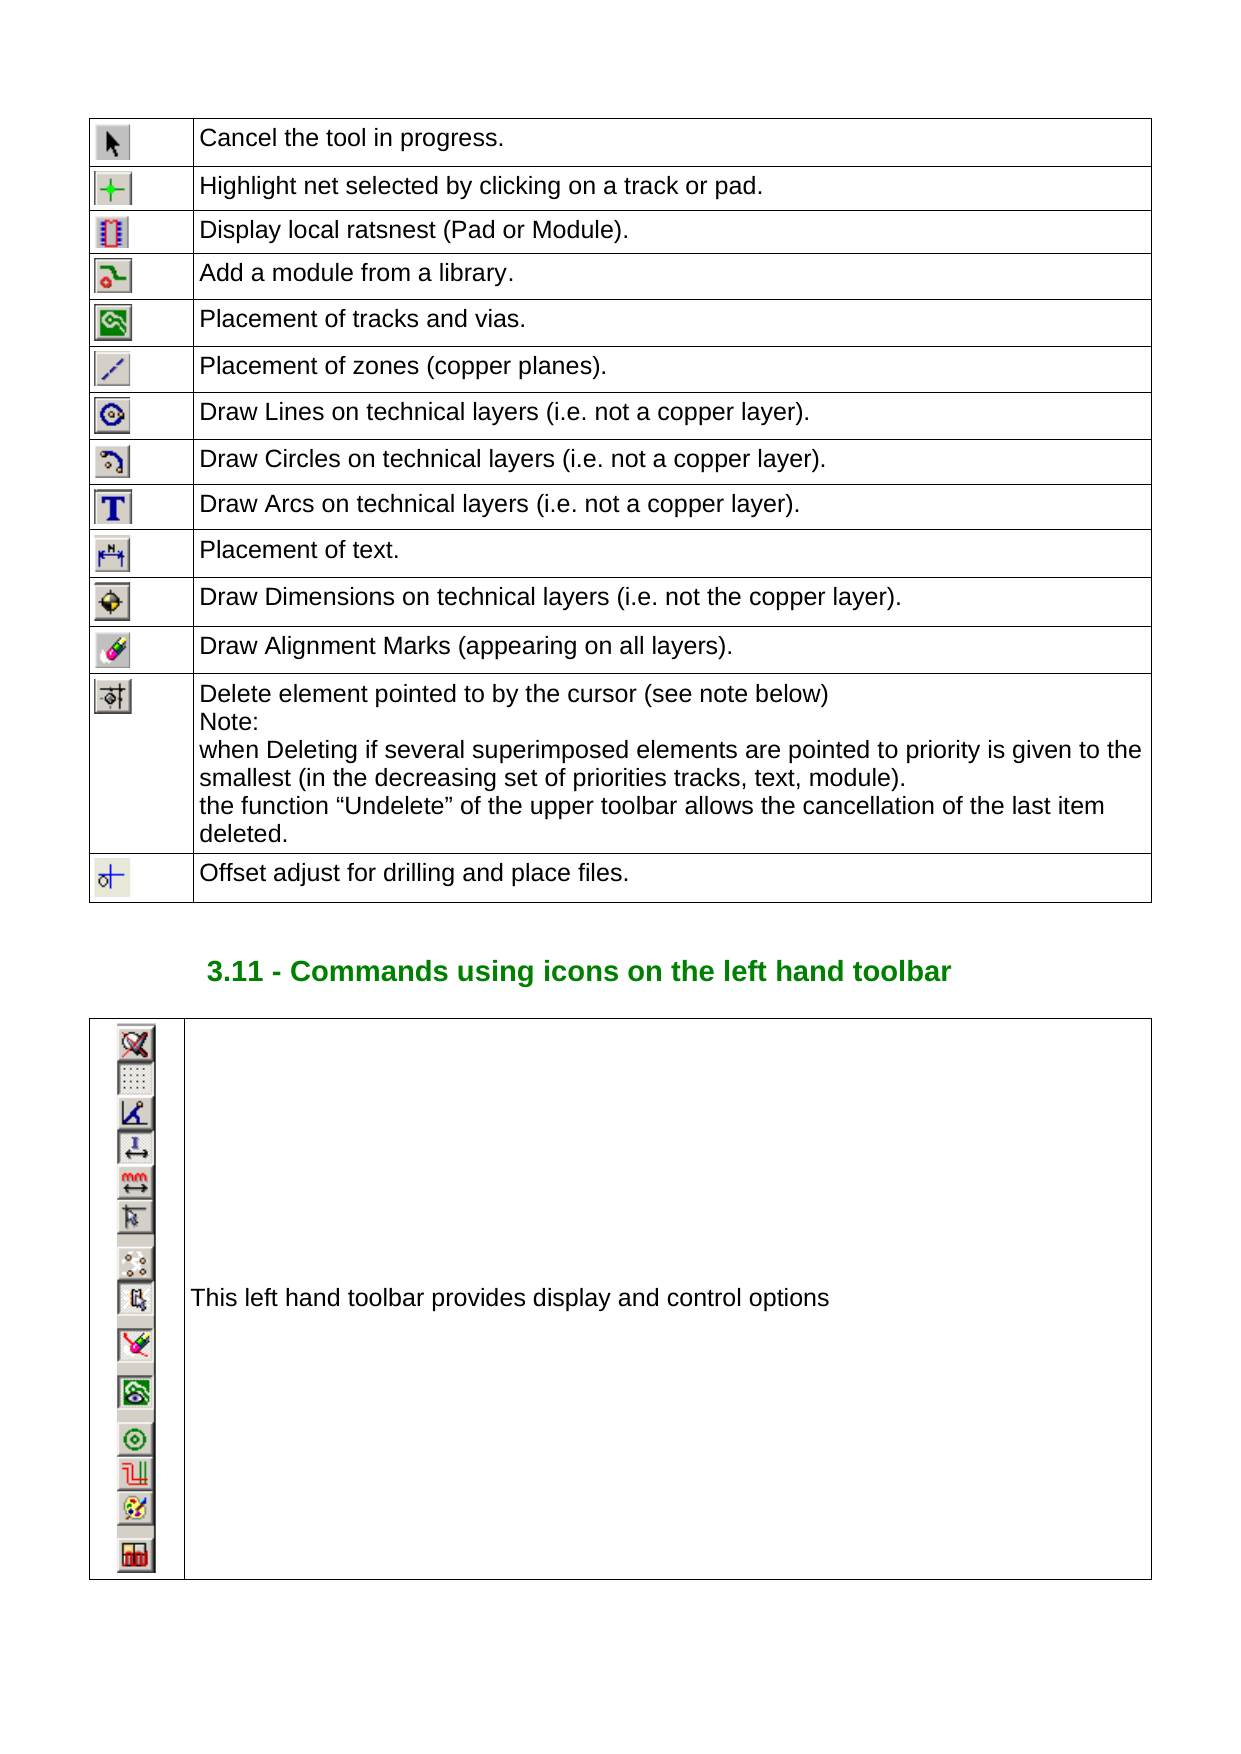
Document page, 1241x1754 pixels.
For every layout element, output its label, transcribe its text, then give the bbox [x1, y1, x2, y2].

picture [94, 304, 133, 341]
picture [116, 1023, 156, 1573]
table_cell Delete element pointed to by the cursor (see note below) Note: when Deleting if several superimposed elements are pointed to priority is given to the smallest (in the decreasing set of priorities tracks, text, module). the function “Undelete” of the upper toolbar allows the cancellation of the last item deleted. [194, 674, 1151, 853]
picture [94, 351, 131, 386]
table_header [90, 1019, 184, 1579]
table_cell Add a module from a library. [194, 254, 1151, 299]
table_cell Draw Lines on technical layers (i.e. not a copper layer). [194, 393, 1151, 439]
table_cell [90, 440, 193, 484]
table_cell [90, 393, 193, 439]
table_cell [90, 347, 193, 392]
picture [94, 397, 131, 434]
table_cell [90, 578, 193, 626]
table_cell Offset adjust for drilling and place files. [194, 854, 1151, 902]
table_cell Display local ratsnest (Pad or Module). [194, 211, 1151, 253]
picture [94, 582, 131, 621]
table_cell Draw Arcs on technical layers (i.e. not a copper layer). [194, 485, 1151, 529]
table_cell Placement of tracks and vias. [194, 300, 1151, 346]
table_cell Placement of zones (copper planes). [194, 347, 1151, 392]
table_header Cancel the tool in progress. [194, 119, 1151, 166]
picture [94, 258, 133, 293]
table_cell [90, 254, 193, 299]
picture [94, 445, 131, 478]
table_cell [90, 485, 193, 529]
table_cell Draw Dimensions on technical layers (i.e. not the copper layer). [194, 578, 1151, 626]
table_cell [90, 674, 193, 853]
table_cell Draw Alignment Marks (appearing on all layers). [194, 627, 1151, 673]
picture [94, 858, 131, 897]
table_cell Highlight net selected by clicking on a track or pad. [194, 167, 1151, 210]
picture [94, 489, 133, 524]
table_cell Placement of text. [194, 530, 1151, 577]
picture [94, 535, 131, 572]
table_cell [90, 300, 193, 346]
picture [94, 171, 133, 205]
table_cell [90, 627, 193, 673]
table_cell Draw Circles on technical layers (i.e. not a copper layer). [194, 440, 1151, 484]
table_header This left hand toolbar provides display and control options [185, 1019, 1151, 1579]
table_cell [90, 854, 193, 902]
table_cell [90, 211, 193, 253]
table_cell [90, 167, 193, 210]
table_cell [90, 530, 193, 577]
subtitle Commands using icons on the left hand toolbar [207, 955, 1152, 988]
table_header [90, 119, 193, 166]
picture [94, 679, 132, 714]
